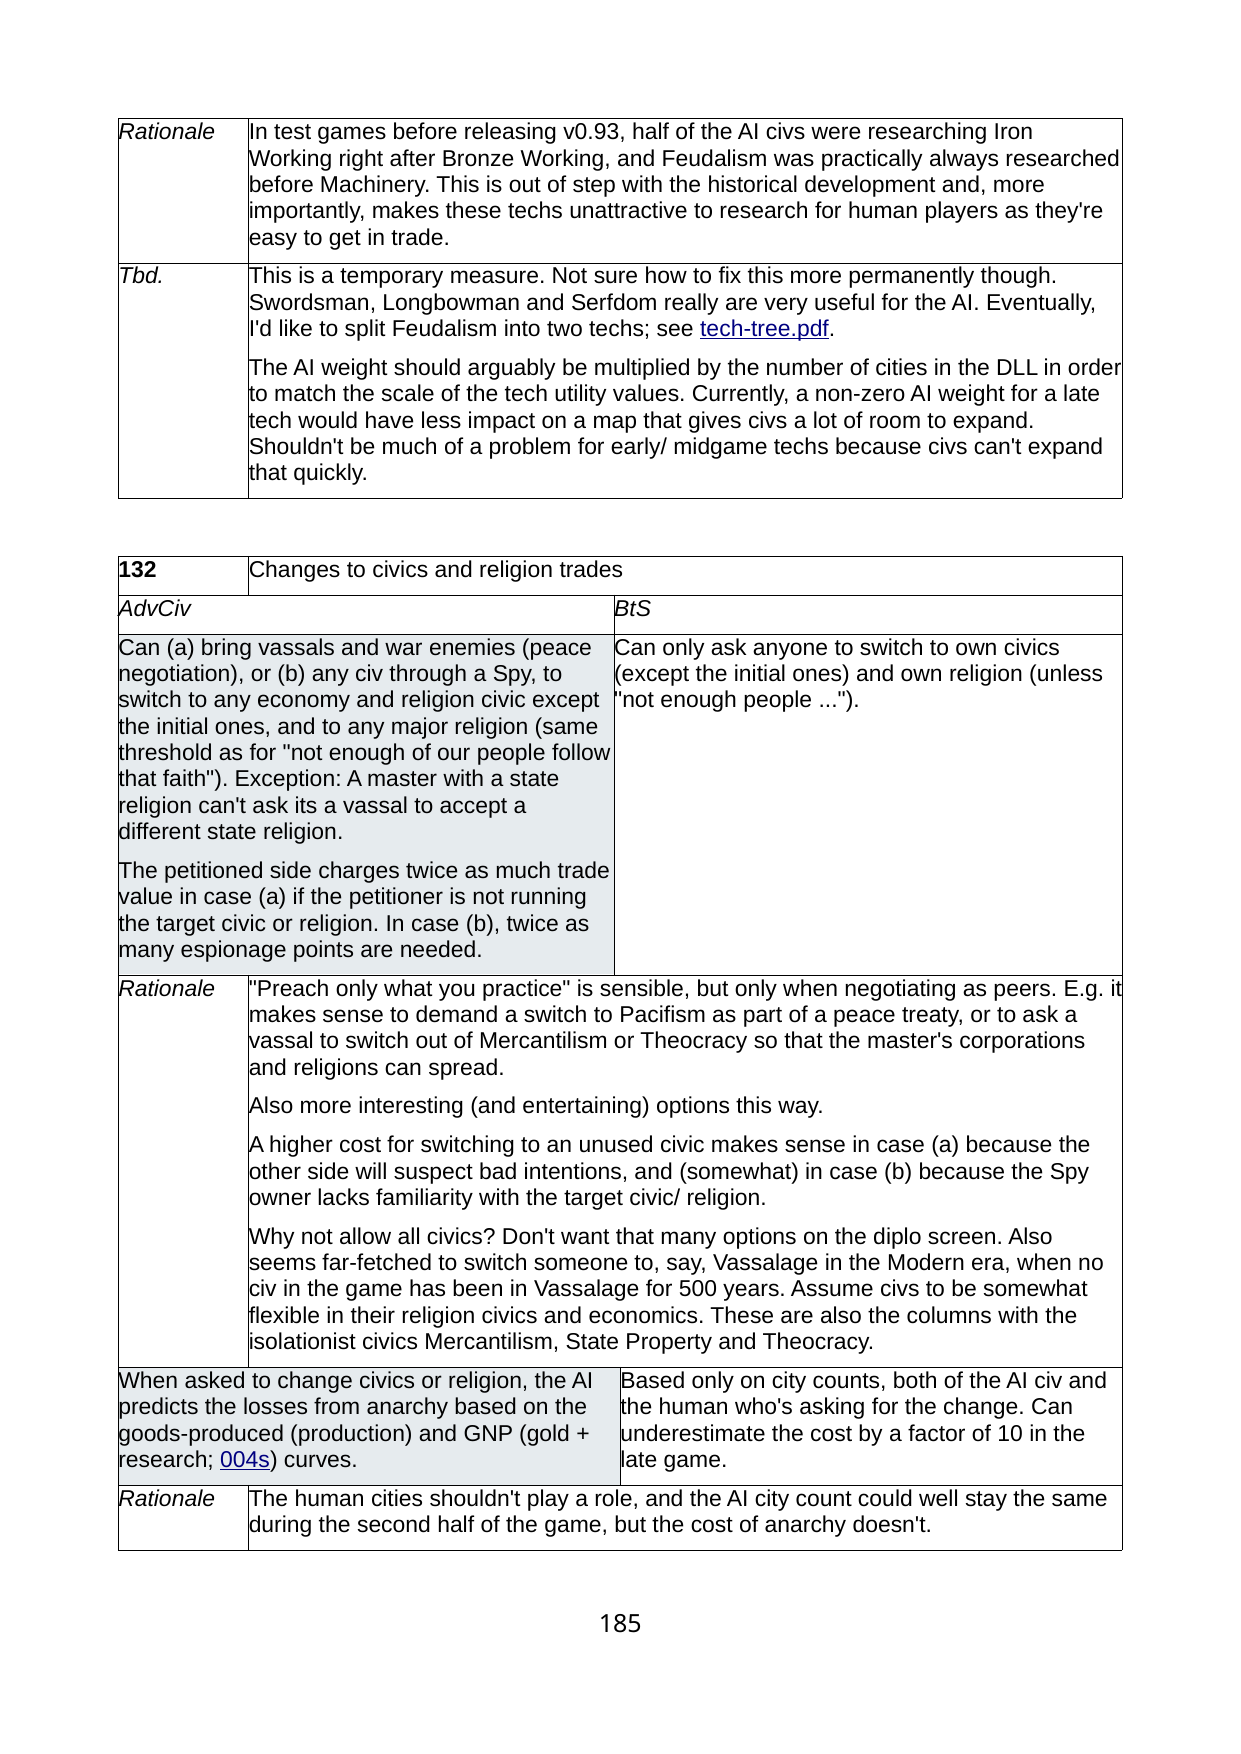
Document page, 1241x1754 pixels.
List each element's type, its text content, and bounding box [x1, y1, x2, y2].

table_cell Rationale [119, 976, 248, 1367]
table_cell Rationale [119, 119, 248, 262]
table_cell Can (a) bring vassals and war enemies (peace negotiation), or (b) any civ through a Spy, to switch to any economy and religion civic except the initial ones, and to any major religion (same threshold as for "not enough of our people follow that faith"). Exception: A master with a state religion can't ask its a vassal to accept a different state religion. The petitioned side charges twice as much trade value in case (a) if the petitioner is not running the target civic or religion. In case (b), twice as many espionage points are needed. [119, 635, 614, 974]
table_cell BtS [615, 596, 1122, 633]
table_cell "Preach only what you practice" is sensible, but only when negotiating as peers. E.g. it makes sense to demand a switch to Pacifism as part of a peace treaty, or to ask a vassal to switch out of Mercantilism or Theocracy so that the master's corporations and religions can spread. Also more interesting (and entertaining) options this way. A higher cost for switching to an unused civic makes sense in case (a) because the other side will suspect bad intentions, and (somewhat) in case (b) because the Spy owner lacks familiarity with the target civic/ religion. Why not allow all civics? Don't want that many options on the diplo screen. Also seems far-fetched to switch someone to, say, Vassalage in the Modern era, when no civ in the game has been in Vassalage for 500 years. Assume civs to be somewhat flexible in their religion civics and economics. These are also the columns with the isolationist civics Mercantilism, State Property and Theocracy. [249, 976, 1122, 1367]
table_cell Rationale [119, 1486, 248, 1550]
table_cell The human cities shouldn't play a role, and the AI city count could well stay the same during the second half of the game, but the cost of anarchy doesn't. [249, 1486, 1122, 1550]
table_cell AdvCiv [119, 596, 614, 633]
table_header 132 [119, 557, 248, 594]
table_cell Tbd. [119, 264, 248, 498]
table_cell Can only ask anyone to switch to own civics (except the initial ones) and own religion (unless "not enough people ..."). [615, 635, 1122, 974]
table_cell This is a temporary measure. Not sure how to fix this more permanently though. Swordsman, Longbowman and Serfdom really are very useful for the AI. Eventually, I'd like to split Feudalism into two techs; see tech-tree.pdf. The AI weight should arguably be multiplied by the number of cities in the DLL in order to match the scale of the tech utility values. Currently, a non-zero AI weight for a late tech would have less impact on a map that gives civs a lot of room to expand. Shouldn't be much of a problem for early/ midgame techs because civs can't expand that quickly. [249, 264, 1122, 498]
table_cell In test games before releasing v0.93, half of the AI civs were researching Iron Working right after Bronze Working, and Feudalism was practically always researched before Machinery. This is out of step with the historical development and, more importantly, makes these techs unattractive to research for human players as they're easy to get in trade. [249, 119, 1122, 262]
table_cell When asked to change civics or religion, the AI predicts the losses from anarchy based on the goods-produced (production) and GNP (gold + research; 004s) curves. [119, 1368, 620, 1485]
table_header Changes to civics and religion trades [249, 557, 1122, 594]
table_cell Based only on city counts, both of the AI civ and the human who's asking for the change. Can underestimate the cost by a factor of 10 in the late game. [621, 1368, 1122, 1485]
